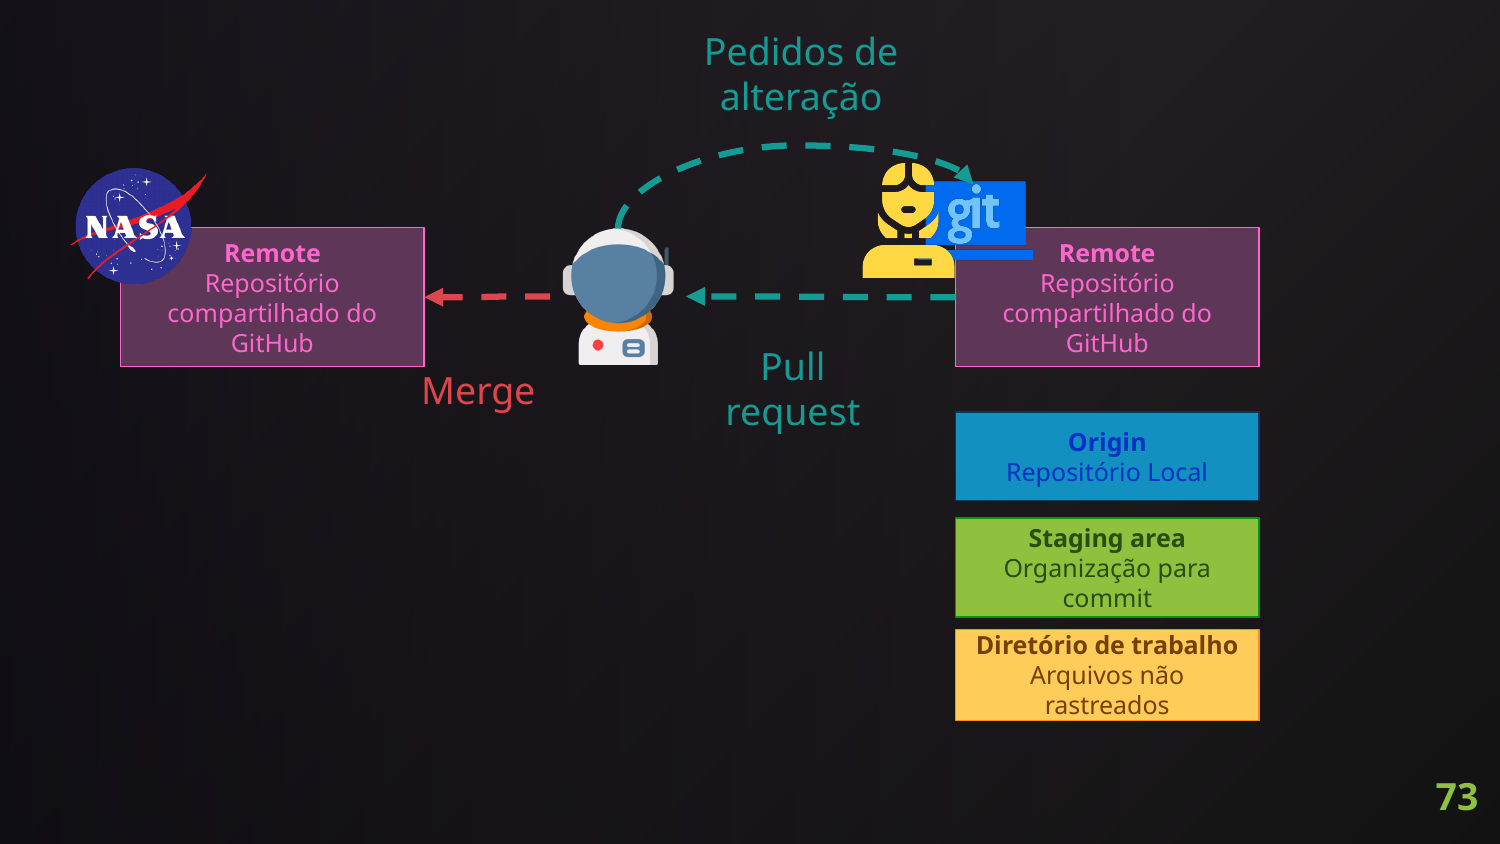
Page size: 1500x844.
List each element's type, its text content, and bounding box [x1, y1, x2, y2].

picture [851, 163, 1033, 278]
text_box Remote Repositório compartilhado do GitHub [120, 227, 425, 367]
picture [550, 228, 686, 365]
slide_number [1407, 752, 1494, 844]
text_box Merge [350, 352, 607, 426]
picture [70, 168, 207, 284]
text_box Diretório de trabalho Arquivos não rastreados [955, 629, 1260, 721]
text_box Pedidos de alteração [659, 36, 944, 110]
text_box Staging area Organização para commit [955, 518, 1260, 617]
text_box Pull request [685, 328, 901, 549]
text_box Origin Repositório Local [955, 412, 1260, 501]
text_box Remote Repositório compartilhado do GitHub [955, 227, 1260, 367]
